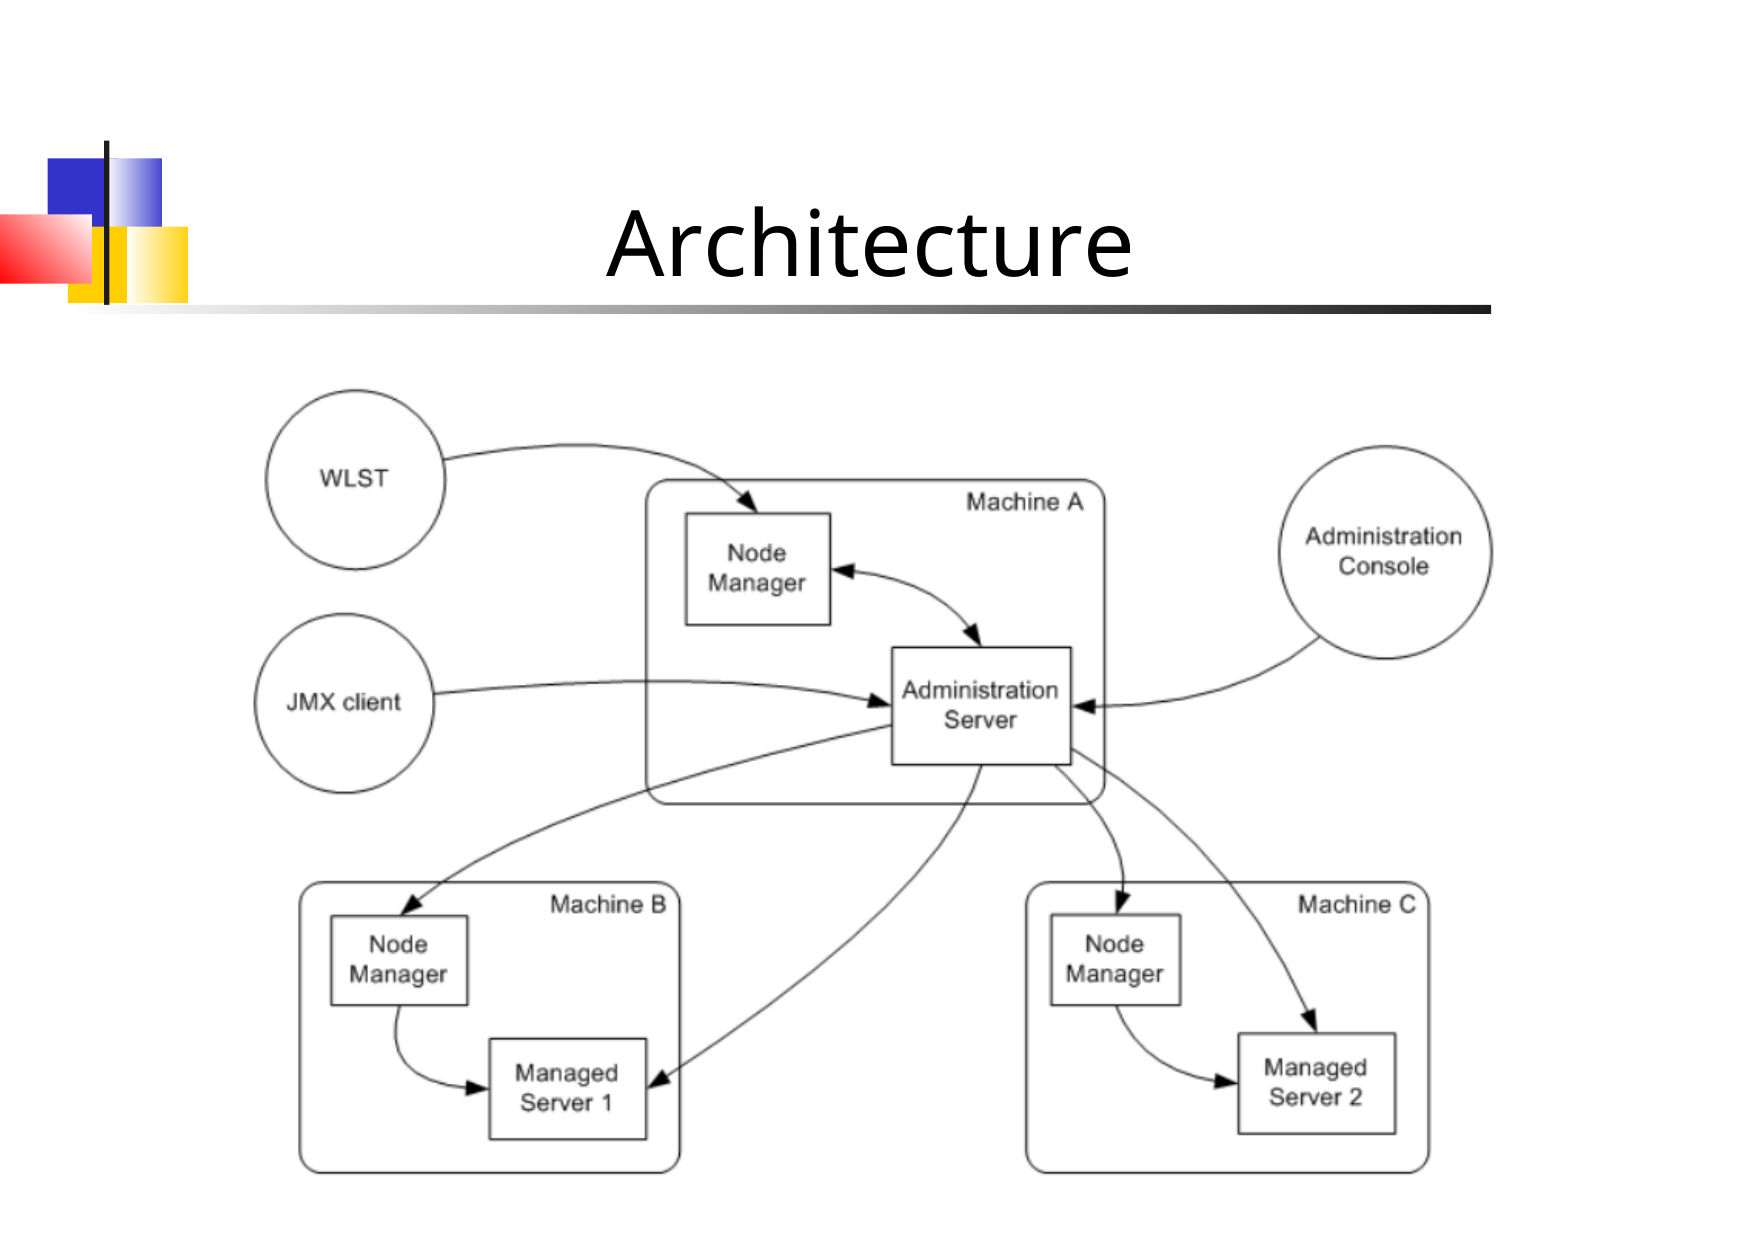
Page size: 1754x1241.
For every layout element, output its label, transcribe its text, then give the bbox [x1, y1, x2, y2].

title Architecture [179, 147, 1564, 344]
picture [200, 379, 1586, 1217]
